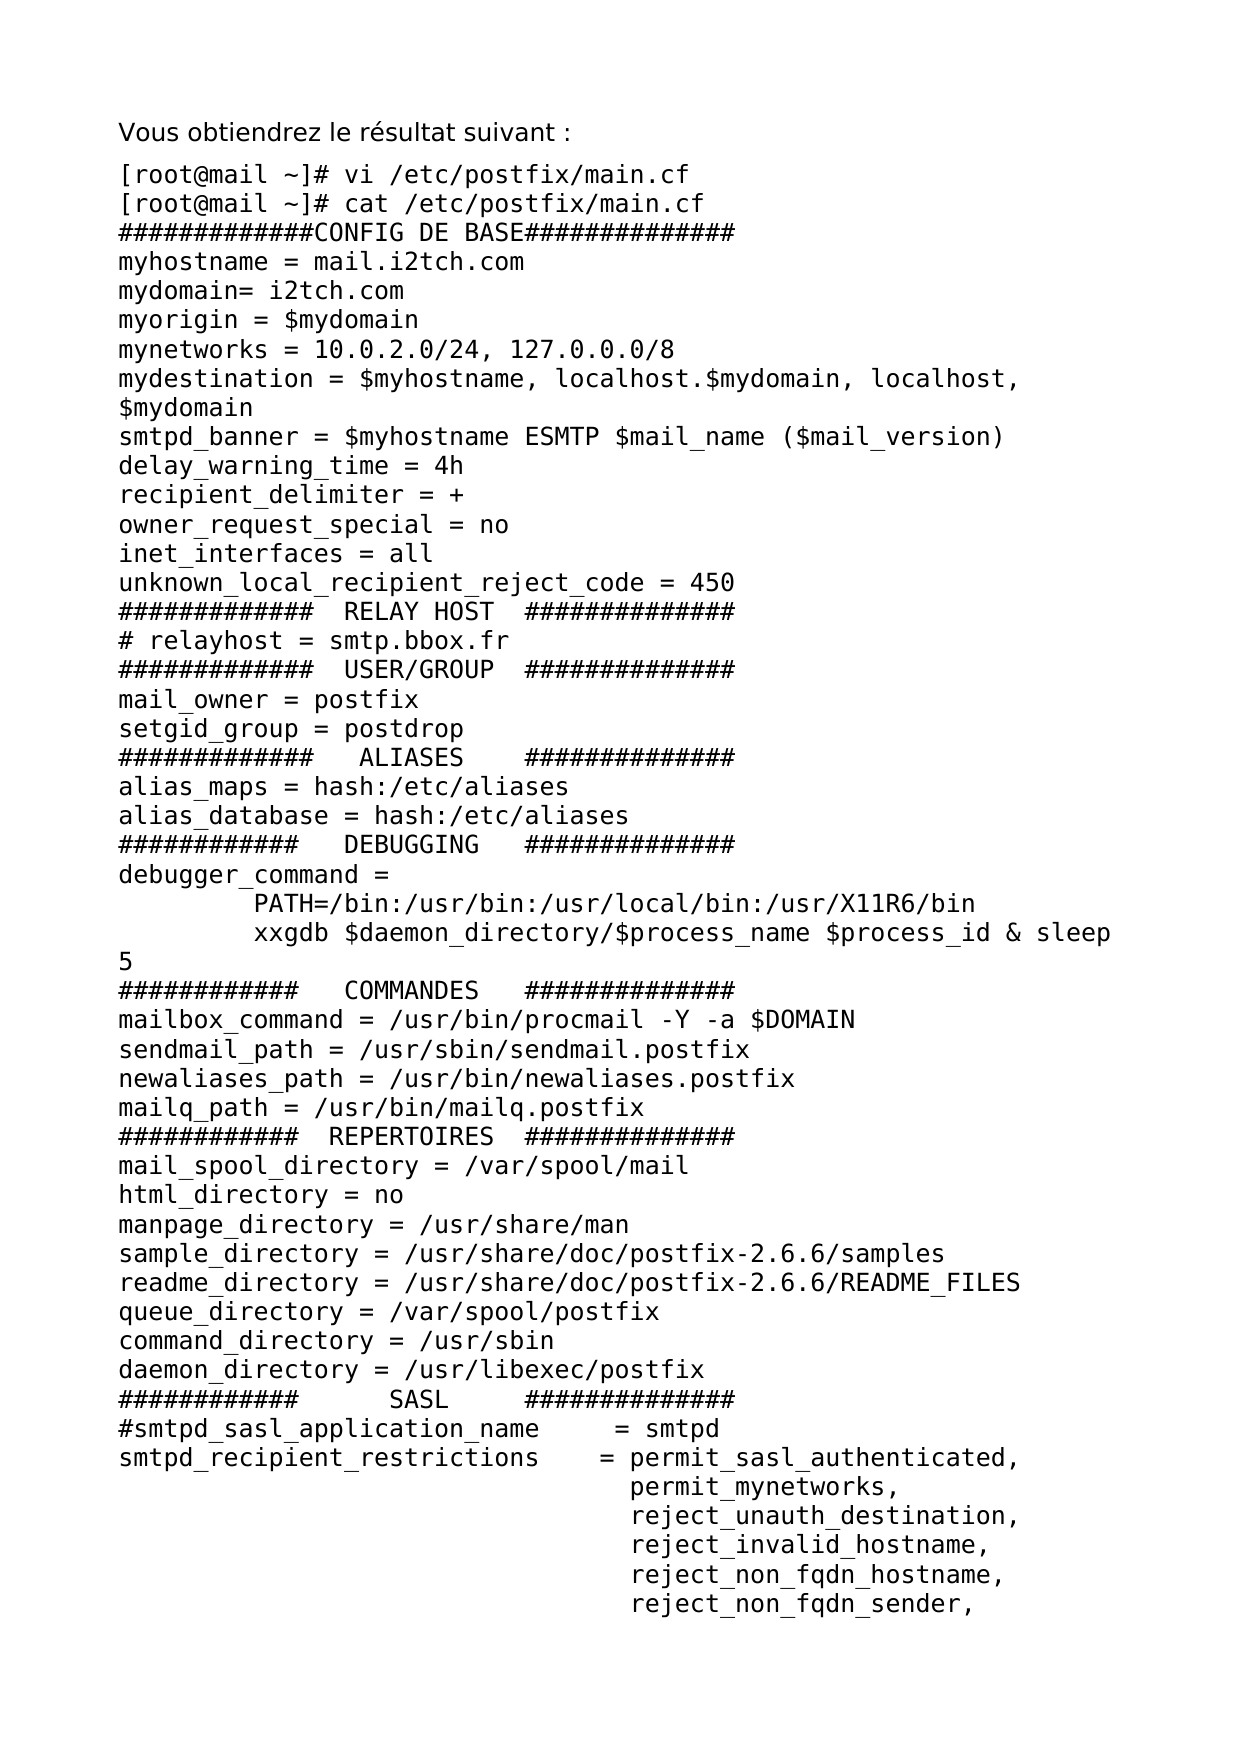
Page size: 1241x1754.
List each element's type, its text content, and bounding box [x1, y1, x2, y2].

text Vous obtiendrez le résultat suivant : [118, 118, 1122, 147]
text [root@mail ~]# vi /etc/postfix/main.cf [root@mail ~]# cat /etc/postfix/main.cf #############CONFIG DE BASE############## myhostname = mail.i2tch.com mydomain= i2tch.com myorigin = $mydomain mynetworks = 10.0.2.0/24, 127.0.0.0/8 mydestination = $myhostname, localhost.$mydomain, localhost, $mydomain smtpd_banner = $myhostname ESMTP $mail_name ($mail_version) delay_warning_time = 4h recipient_delimiter = + owner_request_special = no inet_interfaces = all unknown_local_recipient_reject_code = 450 ############# RELAY HOST ############## # relayhost = smtp.bbox.fr ############# USER/GROUP ############## mail_owner = postfix setgid_group = postdrop ############# ALIASES ############## alias_maps = hash:/etc/aliases alias_database = hash:/etc/aliases ############ DEBUGGING ############## debugger_command = PATH=/bin:/usr/bin:/usr/local/bin:/usr/X11R6/bin xxgdb $daemon_directory/$process_name $process_id & sleep 5 ############ COMMANDES ############## mailbox_command = /usr/bin/procmail -Y -a $DOMAIN sendmail_path = /usr/sbin/sendmail.postfix newaliases_path = /usr/bin/newaliases.postfix mailq_path = /usr/bin/mailq.postfix ############ REPERTOIRES ############## mail_spool_directory = /var/spool/mail html_directory = no manpage_directory = /usr/share/man sample_directory = /usr/share/doc/postfix-2.6.6/samples readme_directory = /usr/share/doc/postfix-2.6.6/README_FILES queue_directory = /var/spool/postfix command_directory = /usr/sbin daemon_directory = /usr/libexec/postfix ############ SASL ############## #smtpd_sasl_application_name = smtpd smtpd_recipient_restrictions = permit_sasl_authenticated, permit_mynetworks, reject_unauth_destination, reject_invalid_hostname, reject_non_fqdn_hostname, reject_non_fqdn_sender, [118, 160, 1122, 1618]
